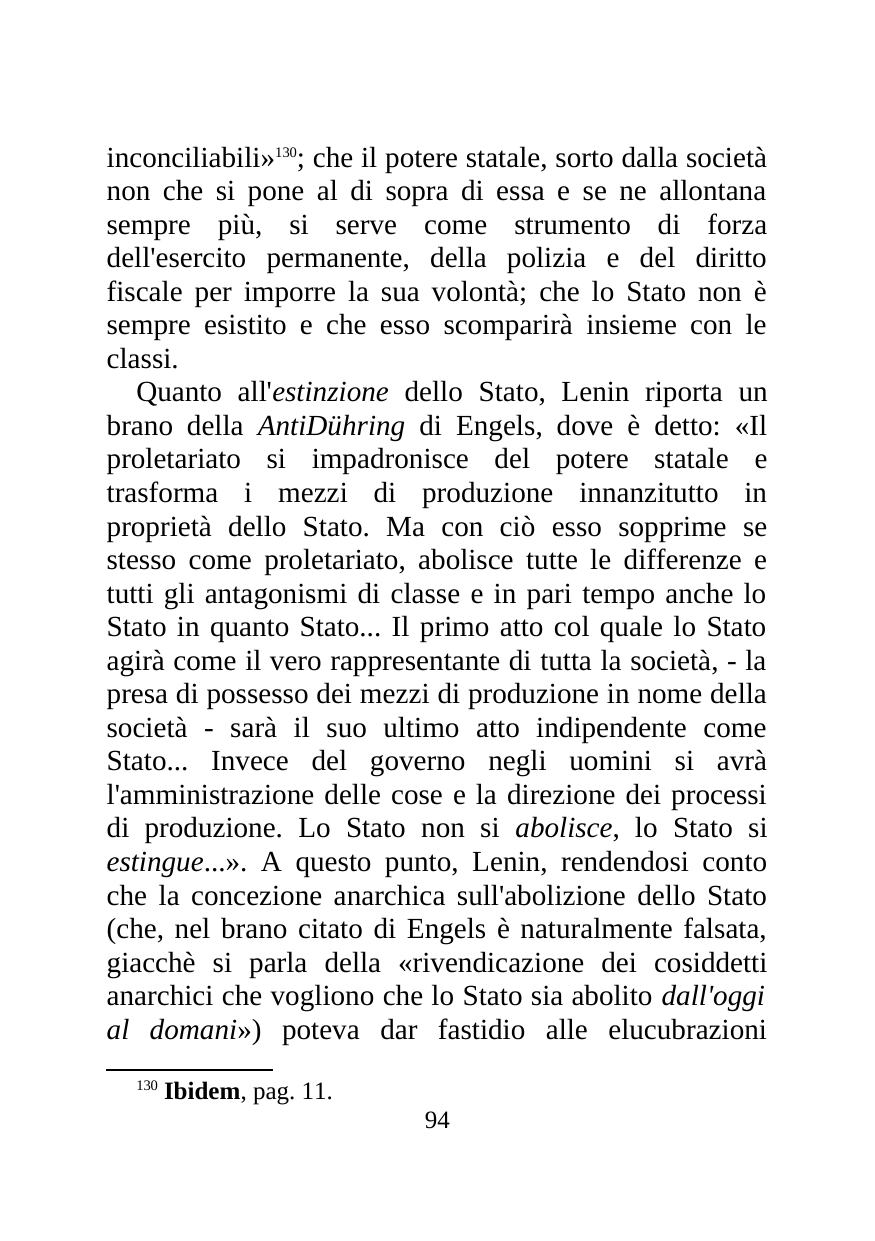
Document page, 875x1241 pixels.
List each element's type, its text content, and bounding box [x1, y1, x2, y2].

text inconciliabili»; che il potere statale, sorto dalla società non che si pone al di sopra di essa e se ne allontana sempre più, si serve come strumento di forza dell'esercito permanente, della polizia e del diritto fiscale per imporre la sua volontà; che lo Stato non è sempre esistito e che esso scomparirà insieme con le classi. [106, 140, 768, 374]
text Ibidem, pag. 11. [106, 1076, 768, 1105]
text Quanto all'estinzione dello Stato, Lenin riporta un brano della AntiDühring di Engels, dove è detto: «Il proletariato si impadronisce del potere statale e trasforma i mezzi di produzione innanzitutto in proprietà dello Stato. Ma con ciò esso sopprime se stesso come proletariato, abolisce tutte le differenze e tutti gli antagonismi di classe e in pari tempo anche lo Stato in quanto Stato... Il primo atto col quale lo Stato agirà come il vero rappresentante di tutta la società, - la presa di possesso dei mezzi di produzione in nome della società - sarà il suo ultimo atto indipendente come Stato... Invece del governo negli uomini si avrà l'amministrazione delle cose e la direzione dei processi di produzione. Lo Stato non si abolisce, lo Stato si estingue...». A questo punto, Lenin, rendendosi conto che la concezione anarchica sull'abolizione dello Stato (che, nel brano citato di Engels è naturalmente falsata, giacchè si parla della «rivendicazione dei cosiddetti anarchici che vogliono che lo Stato sia abolito dall'oggi al domani») poteva dar fastidio alle elucubrazioni [106, 374, 768, 1045]
